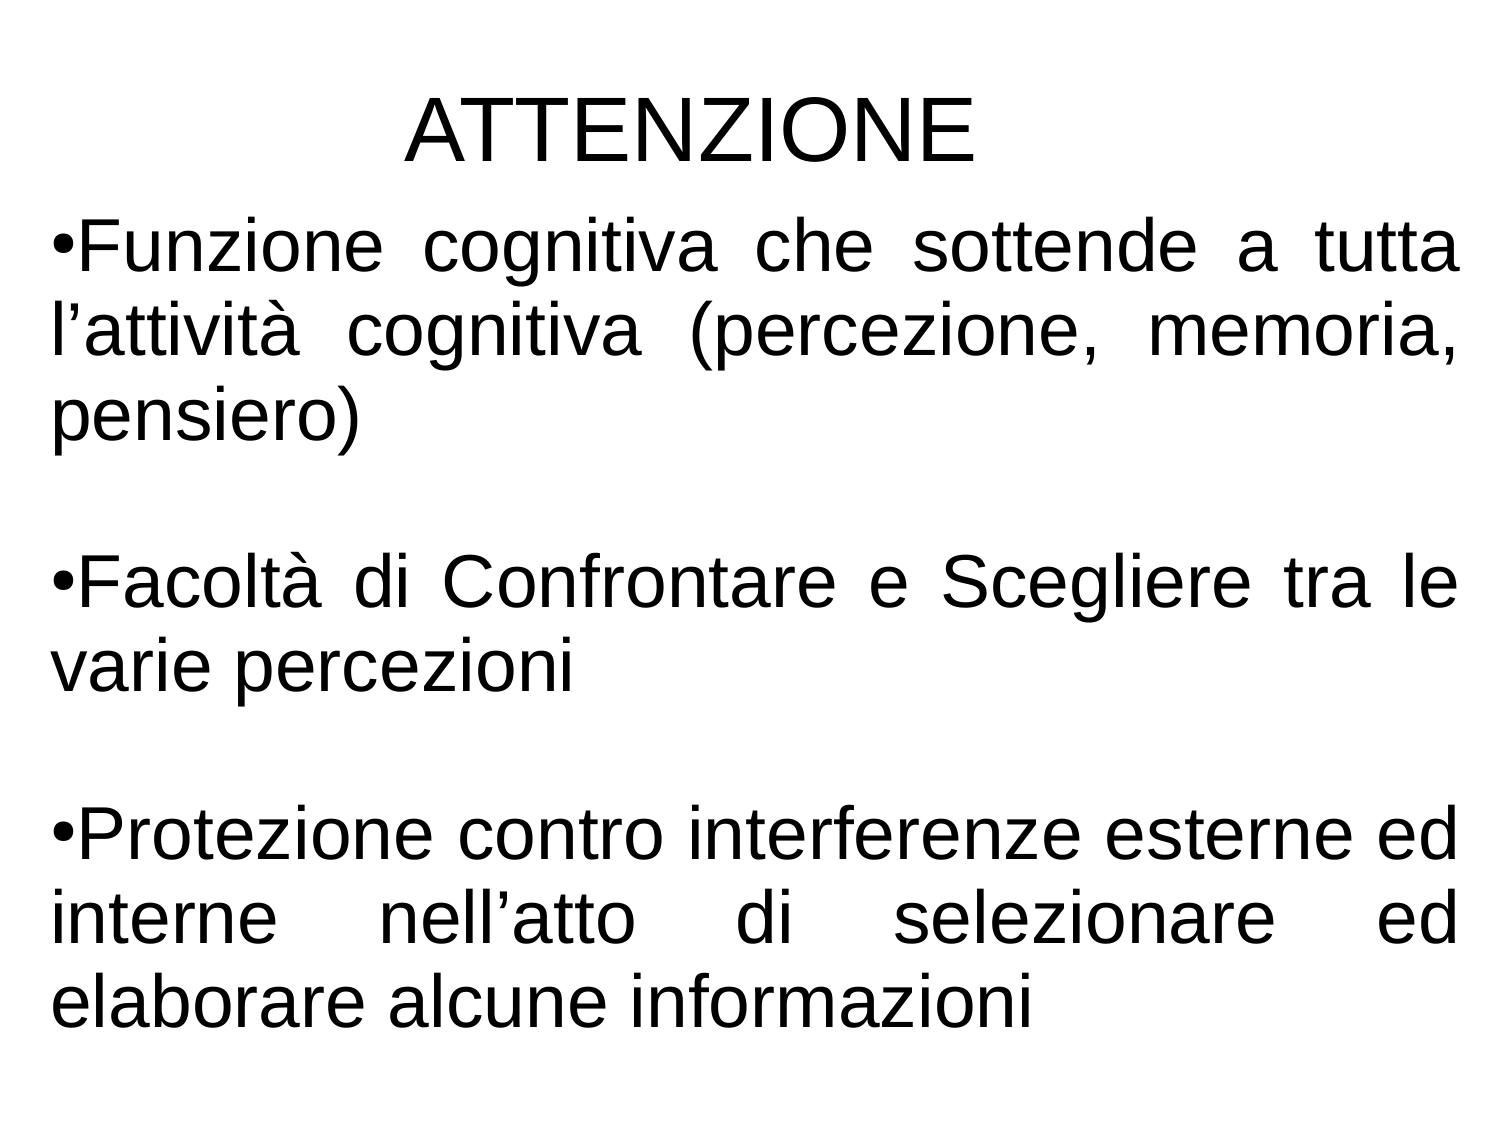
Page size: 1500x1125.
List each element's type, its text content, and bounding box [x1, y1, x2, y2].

text_box Funzione cognitiva che sottende a tutta l’attività cognitiva (percezione, memoria, pensiero) Facoltà di Confrontare e Scegliere tra le varie percezioni Protezione contro interferenze esterne ed interne nell’atto di selezionare ed elaborare alcune informazioni [35, 196, 1476, 1052]
text_box ATTENZIONE [389, 70, 1001, 189]
